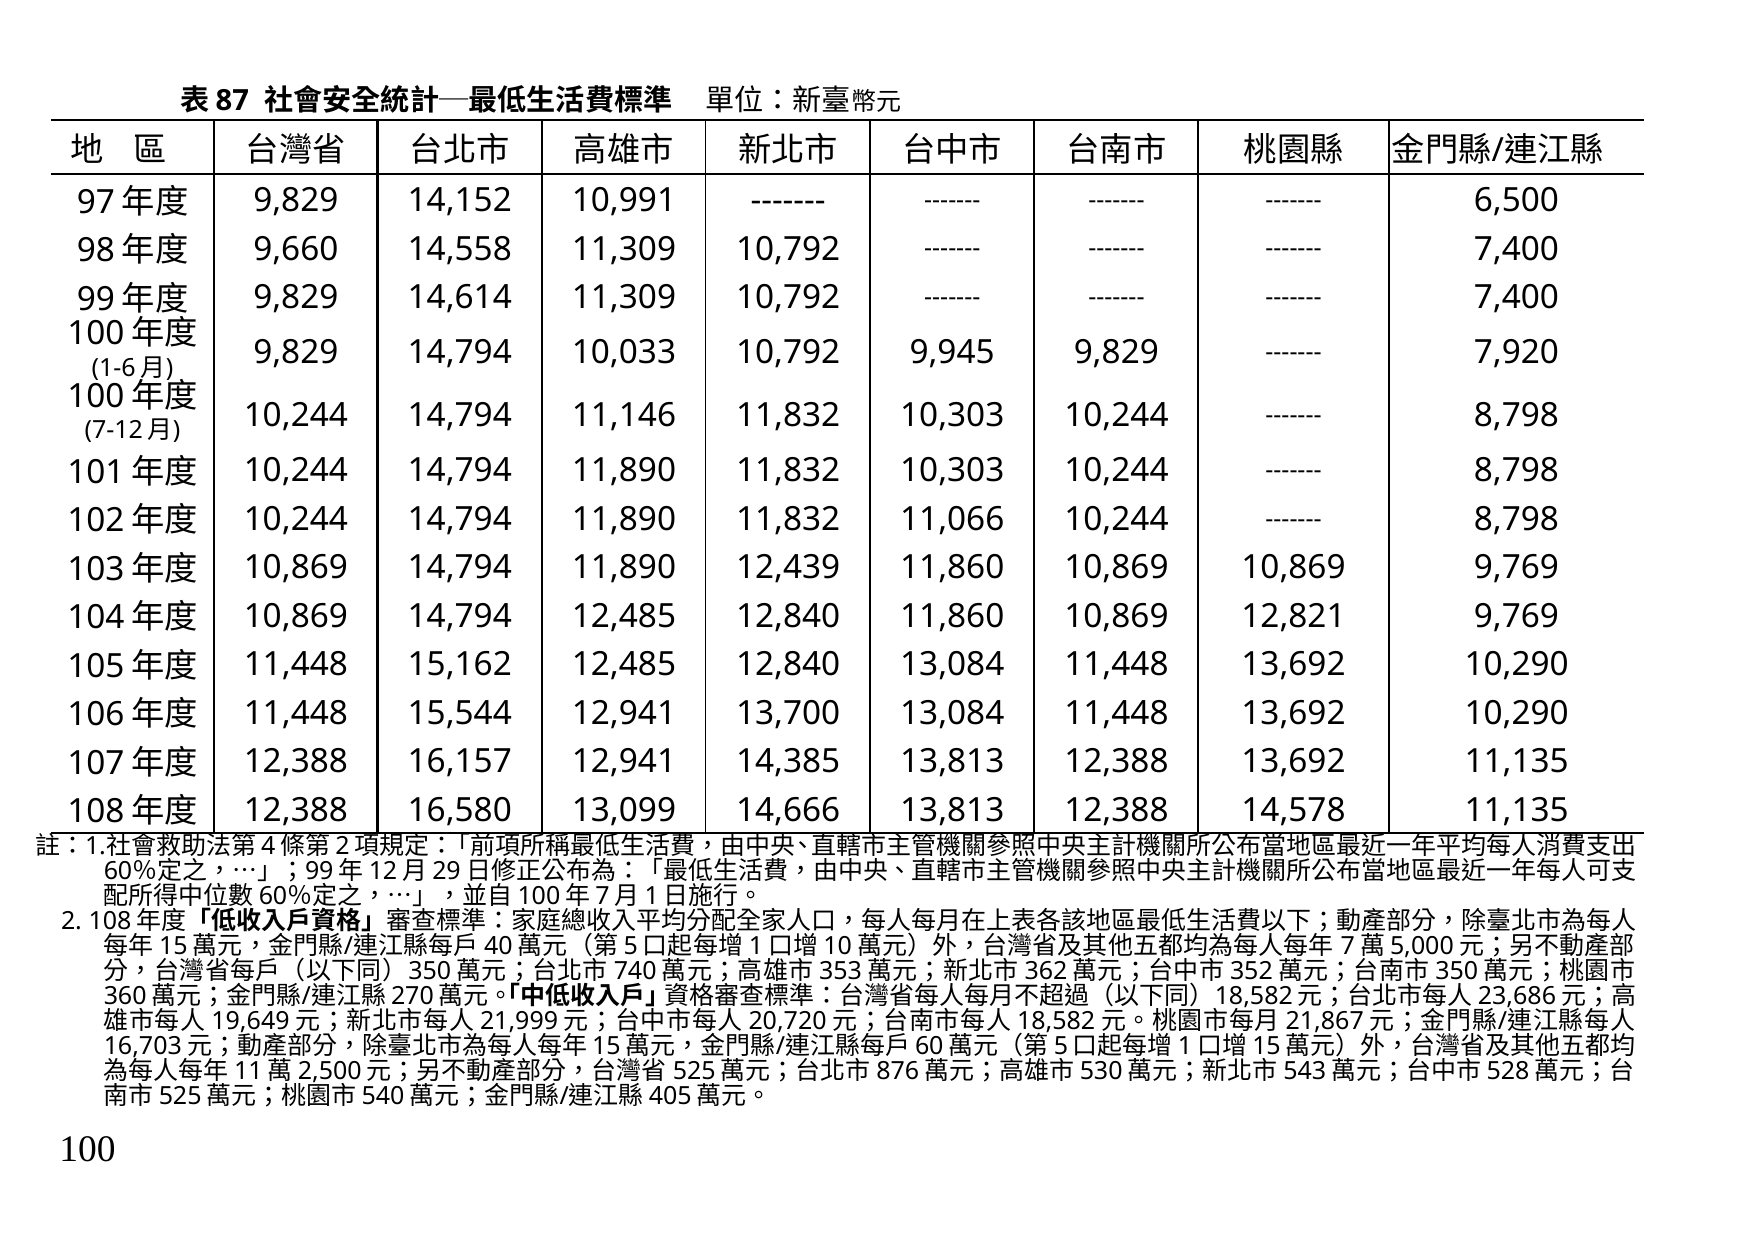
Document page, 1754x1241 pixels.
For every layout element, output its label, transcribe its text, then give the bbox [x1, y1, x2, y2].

table_cell 9,660 [215, 223, 376, 271]
table_cell 10,869 [1035, 590, 1197, 638]
table_cell 13,692 [1199, 639, 1388, 687]
table_cell 11,309 [543, 223, 705, 271]
table_cell 10,792 [706, 320, 869, 382]
table_cell 10,303 [871, 445, 1033, 493]
table_cell 10,244 [1035, 445, 1197, 493]
table_cell 98年度 [51, 223, 213, 271]
table_cell ------- [1199, 382, 1388, 445]
table_cell 108年度 [51, 784, 213, 832]
table_cell ------- [871, 223, 1033, 271]
table_cell 12,388 [215, 784, 376, 832]
table_cell 104年度 [51, 590, 213, 638]
table_cell 12,485 [543, 639, 705, 687]
table_cell 12,840 [706, 639, 869, 687]
table_header 桃園縣 [1199, 121, 1388, 172]
table_cell 10,869 [215, 542, 376, 590]
text 表87 社會安全統計─最低生活費標準 單位：新臺幣元 [59, 77, 1636, 119]
table_cell ------- [871, 175, 1033, 223]
table_cell 9,945 [871, 320, 1033, 382]
table_cell ------- [1035, 175, 1197, 223]
table_cell 6,500 [1390, 175, 1644, 223]
table_cell 9,829 [215, 271, 376, 320]
table_cell 11,860 [871, 542, 1033, 590]
table_cell 14,614 [379, 271, 541, 320]
table_header 金門縣/連江縣 [1390, 121, 1644, 172]
table_cell 15,162 [379, 639, 541, 687]
table_cell 14,794 [379, 542, 541, 590]
table_cell 9,829 [1035, 320, 1197, 382]
table_cell 11,066 [871, 493, 1033, 542]
table_cell 10,290 [1390, 687, 1644, 735]
table_cell 14,385 [706, 735, 869, 784]
table_cell 14,666 [706, 784, 869, 832]
table_cell 13,084 [871, 639, 1033, 687]
table_cell 99年度 [51, 271, 213, 320]
table_cell 10,244 [215, 493, 376, 542]
table_header 台灣省 [215, 121, 376, 172]
table_cell 12,388 [215, 735, 376, 784]
table_cell 7,400 [1390, 271, 1644, 320]
table_cell 11,890 [543, 445, 705, 493]
table_cell 14,794 [379, 590, 541, 638]
table_cell 11,832 [706, 445, 869, 493]
table_cell 12,485 [543, 590, 705, 638]
table_cell 12,388 [1035, 735, 1197, 784]
table_cell ------- [1199, 445, 1388, 493]
table_cell ------- [871, 271, 1033, 320]
table_cell 13,700 [706, 687, 869, 735]
table_header 台北市 [379, 121, 541, 172]
table_cell 10,869 [1035, 542, 1197, 590]
table_cell 10,869 [1199, 542, 1388, 590]
table_cell 10,033 [543, 320, 705, 382]
text 2. 108年度「低收入戶資格」審查標準：家庭總收入平均分配全家人口，每人每月在上表各該地區最低生活費以下；動產部分，除臺北市為每人每年15萬元，金門縣/連江縣每戶40萬元（第5口起每增1口增10萬元）外，台灣省及其他五都均為每人每年7萬5,000元；另不動產部分，台灣省每戶（以下同）350萬元；台北市740萬元；高雄市353萬元；新北市362萬元；台中市352萬元；台南市350萬元；桃園市360萬元；金門縣/連江縣270萬元。「中低收入戶」資格審查標準：台灣省每人每月不超過（以下同）18,582元；台北市每人23,686元；高雄市每人19,649元；新北市每人21,999元；台中市每人20,720元；台南市每人18,582元。桃園市每月21,867元；金門縣/連江縣每人16,703元；動產部分，除臺北市為每人每年15萬元，金門縣/連江縣每戶60萬元（第5口起每增1口增15萬元）外，台灣省及其他五都均為每人每年11萬2,500元；另不動產部分，台灣省525萬元；台北市876萬元；高雄市530萬元；新北市543萬元；台中市528萬元；台南市525萬元；桃園市540萬元；金門縣/連江縣405萬元。 [35, 909, 1636, 1109]
table_cell 12,941 [543, 735, 705, 784]
table_cell 14,578 [1199, 784, 1388, 832]
table_cell 14,558 [379, 223, 541, 271]
table_cell 11,832 [706, 382, 869, 445]
table_cell 10,792 [706, 223, 869, 271]
table_cell 13,692 [1199, 735, 1388, 784]
table_cell 9,829 [215, 175, 376, 223]
table_cell 14,152 [379, 175, 541, 223]
table_cell 11,890 [543, 493, 705, 542]
text 註：1.社會救助法第4條第2項規定：「前項所稱最低生活費，由中央、直轄市主管機關參照中央主計機關所公布當地區最近一年平均每人消費支出60％定之，…」；99年12月29日修正公布為：「最低生活費，由中央、直轄市主管機關參照中央主計機關所公布當地區最近一年每人可支配所得中位數60％定之，…」，並自100年7月1日施行。 [35, 834, 1636, 909]
table_cell 11,135 [1390, 735, 1644, 784]
table_cell 11,448 [1035, 639, 1197, 687]
table_header 高雄市 [543, 121, 705, 172]
table_cell 13,813 [871, 735, 1033, 784]
table_cell 11,890 [543, 542, 705, 590]
table_cell 101年度 [51, 445, 213, 493]
table_cell 13,099 [543, 784, 705, 832]
table_cell 13,084 [871, 687, 1033, 735]
table_cell 8,798 [1390, 382, 1644, 445]
table_cell 10,991 [543, 175, 705, 223]
table_cell 16,157 [379, 735, 541, 784]
table_cell ------- [1199, 223, 1388, 271]
table_cell 102年度 [51, 493, 213, 542]
table_header 新北市 [706, 121, 869, 172]
table_cell 7,920 [1390, 320, 1644, 382]
table_cell 107年度 [51, 735, 213, 784]
table_cell 11,448 [215, 687, 376, 735]
table_cell 11,448 [215, 639, 376, 687]
table_cell 11,309 [543, 271, 705, 320]
table_cell 9,769 [1390, 590, 1644, 638]
table_cell 103年度 [51, 542, 213, 590]
table_cell 8,798 [1390, 445, 1644, 493]
table_cell ------- [1199, 175, 1388, 223]
table_cell 10,244 [215, 445, 376, 493]
table_cell ------- [1199, 493, 1388, 542]
table_cell 10,290 [1390, 639, 1644, 687]
table_cell 10,303 [871, 382, 1033, 445]
table_cell ------- [706, 175, 869, 223]
table_cell 12,941 [543, 687, 705, 735]
table_cell 9,769 [1390, 542, 1644, 590]
table_cell 97年度 [51, 175, 213, 223]
table_cell 11,146 [543, 382, 705, 445]
table_cell 14,794 [379, 493, 541, 542]
table_header 地 區 [51, 121, 213, 172]
table_cell 12,821 [1199, 590, 1388, 638]
table_cell 9,829 [215, 320, 376, 382]
table_cell 12,840 [706, 590, 869, 638]
table_cell 14,794 [379, 445, 541, 493]
table_cell 10,792 [706, 271, 869, 320]
table_cell 100年度 (1-6月) [51, 320, 213, 382]
table_cell ------- [1199, 320, 1388, 382]
table_cell 12,439 [706, 542, 869, 590]
table_cell 15,544 [379, 687, 541, 735]
table_cell ------- [1035, 223, 1197, 271]
table_cell 16,580 [379, 784, 541, 832]
table_cell 10,244 [1035, 382, 1197, 445]
table_cell 14,794 [379, 320, 541, 382]
table_cell 100年度 (7-12月) [51, 382, 213, 445]
table_cell 12,388 [1035, 784, 1197, 832]
table_cell 106年度 [51, 687, 213, 735]
table_cell 11,860 [871, 590, 1033, 638]
table_cell 105年度 [51, 639, 213, 687]
table_cell 10,869 [215, 590, 376, 638]
table_cell 14,794 [379, 382, 541, 445]
table_cell 10,244 [1035, 493, 1197, 542]
table_cell 13,692 [1199, 687, 1388, 735]
table_cell 7,400 [1390, 223, 1644, 271]
table_cell 11,135 [1390, 784, 1644, 832]
table_cell 11,448 [1035, 687, 1197, 735]
table_cell 8,798 [1390, 493, 1644, 542]
table_header 台中市 [871, 121, 1033, 172]
table_cell 10,244 [215, 382, 376, 445]
table_header 台南市 [1035, 121, 1197, 172]
table_cell 11,832 [706, 493, 869, 542]
table_cell ------- [1035, 271, 1197, 320]
table_cell ------- [1199, 271, 1388, 320]
table_cell 13,813 [871, 784, 1033, 832]
